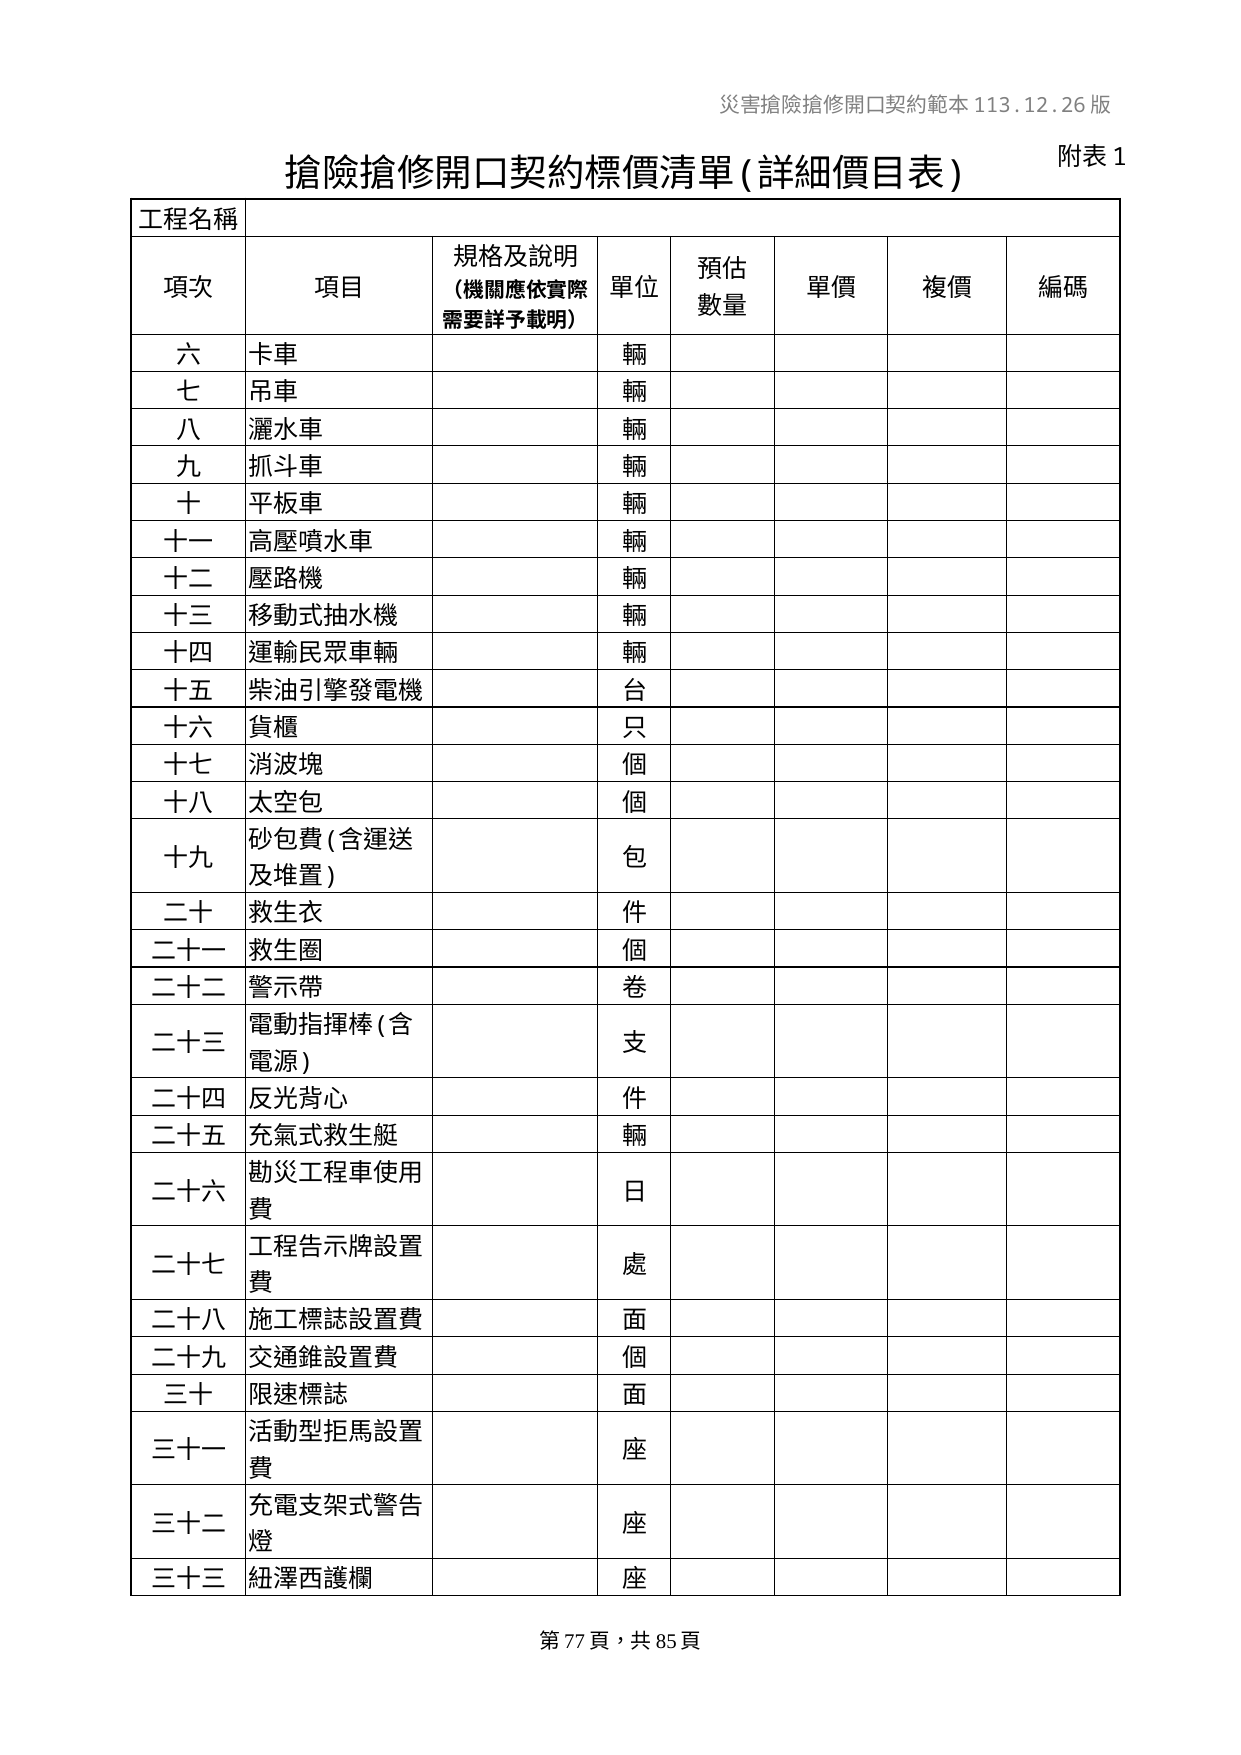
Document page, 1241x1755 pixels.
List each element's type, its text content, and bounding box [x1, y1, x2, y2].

table_cell 柴油引擎發電機 [246, 670, 432, 706]
table_cell 輛 [598, 596, 670, 632]
table_cell [1007, 1226, 1119, 1299]
table_cell 十五 [132, 670, 245, 706]
table_cell 處 [598, 1226, 670, 1299]
table_cell [1007, 745, 1119, 781]
table_cell [888, 968, 1006, 1004]
table_cell [1007, 893, 1119, 929]
table_cell 工程名稱 [132, 200, 245, 236]
table_cell [775, 1559, 887, 1595]
table_cell [671, 1116, 774, 1152]
table_cell [1007, 782, 1119, 818]
table_cell [1007, 558, 1119, 594]
table_cell 二十七 [132, 1226, 245, 1299]
table_cell [888, 1078, 1006, 1114]
table_cell [1007, 372, 1119, 408]
table_cell [433, 1226, 597, 1299]
table_cell [888, 596, 1006, 632]
table_cell [433, 558, 597, 594]
table_cell 輛 [598, 372, 670, 408]
table_cell 限速標誌 [246, 1375, 432, 1411]
table_cell [671, 1485, 774, 1558]
table_cell 高壓噴水車 [246, 521, 432, 557]
table_cell [433, 1300, 597, 1336]
table_cell [671, 670, 774, 706]
table_cell [671, 1337, 774, 1373]
table_cell 台 [598, 670, 670, 706]
table_cell [671, 930, 774, 966]
table_cell [888, 633, 1006, 669]
table_cell 反光背心 [246, 1078, 432, 1114]
table_cell [671, 819, 774, 892]
table_cell 二十二 [132, 968, 245, 1004]
table_cell [1007, 1078, 1119, 1114]
table_cell [888, 409, 1006, 445]
table_cell [775, 968, 887, 1004]
table_cell [671, 1412, 774, 1484]
table_cell 十 [132, 484, 245, 520]
table_cell [1007, 1559, 1119, 1595]
table_cell 九 [132, 446, 245, 483]
table_cell [671, 1005, 774, 1077]
table_cell 件 [598, 1078, 670, 1114]
table_cell [888, 1005, 1006, 1077]
table_cell [888, 1153, 1006, 1225]
table_cell [775, 1116, 887, 1152]
table_cell [671, 558, 774, 594]
table_cell 十八 [132, 782, 245, 818]
table_cell [888, 1375, 1006, 1411]
table_cell [433, 633, 597, 669]
table_cell [888, 558, 1006, 594]
table_cell 二十四 [132, 1078, 245, 1114]
table_cell [433, 745, 597, 781]
table_cell 單價 [775, 237, 887, 333]
table_cell [1007, 335, 1119, 371]
table_cell [671, 372, 774, 408]
table_cell [888, 1116, 1006, 1152]
table_cell 單位 [598, 237, 670, 333]
table_cell [775, 1337, 887, 1373]
table_cell [775, 1226, 887, 1299]
table_cell [888, 708, 1006, 744]
table_cell 個 [598, 930, 670, 966]
table_cell 二十三 [132, 1005, 245, 1077]
table_cell 輛 [598, 409, 670, 445]
table_cell [775, 335, 887, 371]
table_cell 勘災工程車使用費 [246, 1153, 432, 1225]
table_cell [775, 596, 887, 632]
table_cell 件 [598, 893, 670, 929]
table_cell 抓斗車 [246, 446, 432, 483]
table_header 搶險搶修開口契約標價清單(詳細價目表) [131, 129, 1179, 197]
table_cell [671, 745, 774, 781]
table_cell [671, 968, 774, 1004]
table_cell 警示帶 [246, 968, 432, 1004]
table_cell [671, 596, 774, 632]
table_cell [888, 1300, 1006, 1336]
table_cell [888, 782, 1006, 818]
table_cell [1007, 1337, 1119, 1373]
table_cell [775, 1153, 887, 1225]
table_cell [246, 200, 1119, 236]
table_cell [433, 596, 597, 632]
table_cell [775, 372, 887, 408]
table_cell 十三 [132, 596, 245, 632]
table_cell 二十一 [132, 930, 245, 966]
table_cell [775, 409, 887, 445]
table_cell 施工標誌設置費 [246, 1300, 432, 1336]
table_cell [433, 1485, 597, 1558]
table_cell 個 [598, 782, 670, 818]
table_cell [433, 409, 597, 445]
table_cell 十一 [132, 521, 245, 557]
table_cell 輛 [598, 1116, 670, 1152]
table_cell [1007, 1153, 1119, 1225]
table_cell 吊車 [246, 372, 432, 408]
table_cell [1007, 409, 1119, 445]
table_cell 輛 [598, 446, 670, 483]
table_cell 三十 [132, 1375, 245, 1411]
table_cell 二十六 [132, 1153, 245, 1225]
table_cell 十二 [132, 558, 245, 594]
table_cell [775, 446, 887, 483]
table_cell [671, 409, 774, 445]
table_cell [888, 1485, 1006, 1558]
table_cell [433, 484, 597, 520]
table_cell 個 [598, 745, 670, 781]
table_cell [775, 893, 887, 929]
table_cell [433, 335, 597, 371]
table_cell [1007, 596, 1119, 632]
table_cell 電動指揮棒(含電源) [246, 1005, 432, 1077]
table_cell [671, 484, 774, 520]
table_cell [671, 446, 774, 483]
table_cell [775, 1300, 887, 1336]
table_cell [888, 1559, 1006, 1595]
table_cell [775, 558, 887, 594]
table_cell [671, 1153, 774, 1225]
table_cell [775, 1078, 887, 1114]
table_cell [888, 372, 1006, 408]
table_cell 編碼 [1007, 237, 1119, 333]
table_cell [433, 521, 597, 557]
table_cell 十四 [132, 633, 245, 669]
table_cell [433, 782, 597, 818]
table_cell 三十一 [132, 1412, 245, 1484]
table_cell [433, 893, 597, 929]
table_cell 十七 [132, 745, 245, 781]
table_cell 輛 [598, 335, 670, 371]
table_cell [433, 968, 597, 1004]
table_cell 日 [598, 1153, 670, 1225]
table_cell 面 [598, 1300, 670, 1336]
table_cell [433, 372, 597, 408]
table_cell [775, 1375, 887, 1411]
table_cell [671, 1559, 774, 1595]
table_cell 座 [598, 1559, 670, 1595]
table_cell 運輸民眾車輛 [246, 633, 432, 669]
table_cell 二十八 [132, 1300, 245, 1336]
table_cell [888, 446, 1006, 483]
table_cell 輛 [598, 633, 670, 669]
table_cell 紐澤西護欄 [246, 1559, 432, 1595]
table_cell 消波塊 [246, 745, 432, 781]
table_cell [1007, 1412, 1119, 1484]
table_cell [1007, 708, 1119, 744]
table_cell 個 [598, 1337, 670, 1373]
table_cell [888, 1412, 1006, 1484]
table_cell [671, 708, 774, 744]
table_cell 規格及說明 （機關應依實際需要詳予載明） [433, 237, 597, 333]
table_cell 八 [132, 409, 245, 445]
table_cell [433, 1337, 597, 1373]
table_cell [1007, 1300, 1119, 1336]
table_cell [1007, 484, 1119, 520]
table_cell [433, 670, 597, 706]
table_cell [888, 893, 1006, 929]
table_cell 二十五 [132, 1116, 245, 1152]
table_cell [1007, 1005, 1119, 1077]
table_cell [433, 1559, 597, 1595]
table_cell [888, 484, 1006, 520]
table_cell [671, 782, 774, 818]
table_cell 灑水車 [246, 409, 432, 445]
table_cell [1007, 1485, 1119, 1558]
table_cell [1007, 968, 1119, 1004]
table_cell 砂包費(含運送及堆置) [246, 819, 432, 892]
table_cell 二十九 [132, 1337, 245, 1373]
table_cell [1007, 930, 1119, 966]
table_cell [775, 930, 887, 966]
table_cell 救生圈 [246, 930, 432, 966]
table_cell 複價 [888, 237, 1006, 333]
table_cell [671, 893, 774, 929]
table_cell [1007, 446, 1119, 483]
table_cell [888, 670, 1006, 706]
table_cell [888, 335, 1006, 371]
table_cell [775, 670, 887, 706]
table_cell 救生衣 [246, 893, 432, 929]
table_cell 六 [132, 335, 245, 371]
table_cell [671, 521, 774, 557]
table_cell 三十二 [132, 1485, 245, 1558]
table_cell [775, 1485, 887, 1558]
table_cell [433, 1005, 597, 1077]
table_cell [888, 1226, 1006, 1299]
table_cell [888, 1337, 1006, 1373]
table_cell 平板車 [246, 484, 432, 520]
table_cell [433, 1375, 597, 1411]
table_cell 預估數量 [671, 237, 774, 333]
table_cell 太空包 [246, 782, 432, 818]
table_cell 支 [598, 1005, 670, 1077]
table_cell [671, 335, 774, 371]
table_cell [1007, 819, 1119, 892]
table_cell 貨櫃 [246, 708, 432, 744]
table_cell [433, 446, 597, 483]
table_cell 三十三 [132, 1559, 245, 1595]
table_cell 卷 [598, 968, 670, 1004]
table_cell [433, 1078, 597, 1114]
table_cell [671, 1375, 774, 1411]
table_cell [888, 930, 1006, 966]
table_cell [1007, 1375, 1119, 1411]
table_cell 活動型拒馬設置費 [246, 1412, 432, 1484]
table_cell [433, 819, 597, 892]
table_cell 交通錐設置費 [246, 1337, 432, 1373]
table_cell 座 [598, 1485, 670, 1558]
table_cell 移動式抽水機 [246, 596, 432, 632]
table_cell 項目 [246, 237, 432, 333]
table_cell [433, 930, 597, 966]
table_cell [775, 1005, 887, 1077]
table_cell [775, 708, 887, 744]
table_cell [1007, 1116, 1119, 1152]
table_cell 輛 [598, 558, 670, 594]
table_cell 輛 [598, 521, 670, 557]
table_cell [671, 1226, 774, 1299]
table_cell 七 [132, 372, 245, 408]
table_cell 十九 [132, 819, 245, 892]
table_cell 座 [598, 1412, 670, 1484]
table_cell 壓路機 [246, 558, 432, 594]
table_cell 包 [598, 819, 670, 892]
table_cell [888, 819, 1006, 892]
table_cell [433, 708, 597, 744]
table_cell 充氣式救生艇 [246, 1116, 432, 1152]
table_cell 面 [598, 1375, 670, 1411]
table_cell [1007, 670, 1119, 706]
table_cell [775, 782, 887, 818]
table_cell [888, 745, 1006, 781]
table_cell [1007, 633, 1119, 669]
table_cell [775, 745, 887, 781]
table_cell [671, 633, 774, 669]
table_cell [888, 521, 1006, 557]
table_cell 工程告示牌設置費 [246, 1226, 432, 1299]
table_cell [671, 1300, 774, 1336]
table_cell 只 [598, 708, 670, 744]
table_cell [671, 1078, 774, 1114]
table_cell [433, 1412, 597, 1484]
table_cell [433, 1116, 597, 1152]
table_cell [775, 633, 887, 669]
table_cell 卡車 [246, 335, 432, 371]
table_cell 十六 [132, 708, 245, 744]
table_cell [775, 1412, 887, 1484]
table_cell [775, 521, 887, 557]
table_cell [775, 819, 887, 892]
table_cell 二十 [132, 893, 245, 929]
table_cell [433, 1153, 597, 1225]
table_cell 充電支架式警告燈 [246, 1485, 432, 1558]
table_cell [1007, 521, 1119, 557]
table_cell [775, 484, 887, 520]
table_cell 項次 [132, 237, 245, 333]
table_cell 輛 [598, 484, 670, 520]
